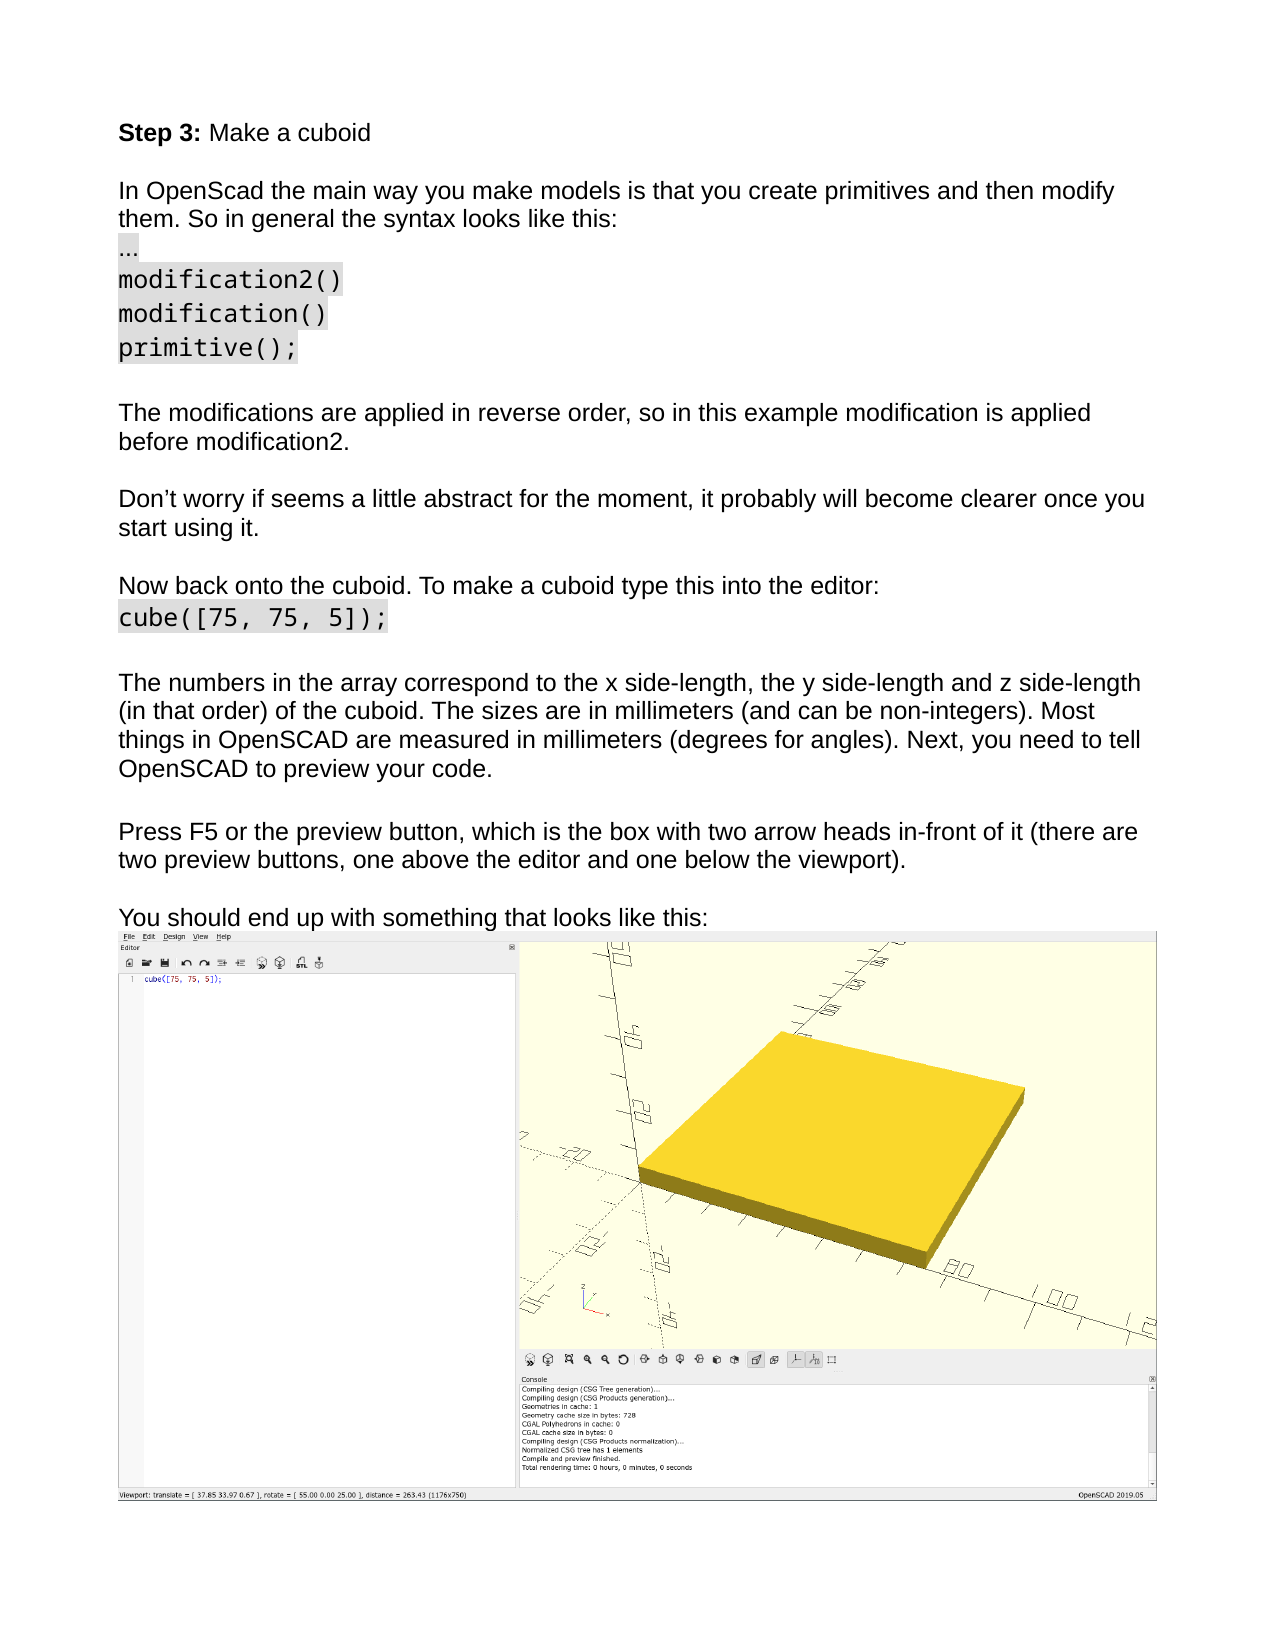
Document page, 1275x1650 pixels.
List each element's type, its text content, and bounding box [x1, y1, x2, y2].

text You should end up with something that looks like this: [118, 903, 1157, 931]
text modification2() [118, 262, 1157, 296]
text The modifications are applied in reverse order, so in this example modification is applied before modification2. [118, 398, 1157, 456]
text primitive(); [118, 330, 1157, 364]
text The numbers in the array correspond to the x side-length, the y side-length and z side-length (in that order) of the cuboid. The sizes are in millimeters (and can be non-integers). Most things in OpenSCAD are measured in millimeters (degrees for angles). Next, you need to tell OpenSCAD to preview your code. [118, 667, 1157, 782]
text In OpenScad the main way you make models is that you create primitives and then modify them. So in general the syntax looks like this: [118, 176, 1157, 233]
text Step 3: Make a cuboid [118, 118, 1157, 147]
picture [118, 931, 1157, 1501]
text cube([75, 75, 5]); [118, 599, 1157, 633]
text ... [118, 233, 1157, 262]
text modification() [118, 296, 1157, 330]
text Press F5 or the preview button, which is the box with two arrow heads in-front of it (there are two preview buttons, one above the editor and one below the viewport). [118, 817, 1157, 874]
text Now back onto the cuboid. To make a cuboid type this into the editor: [118, 571, 1157, 599]
text Don’t worry if seems a little abstract for the moment, it probably will become clearer once you start using it. [118, 484, 1157, 542]
